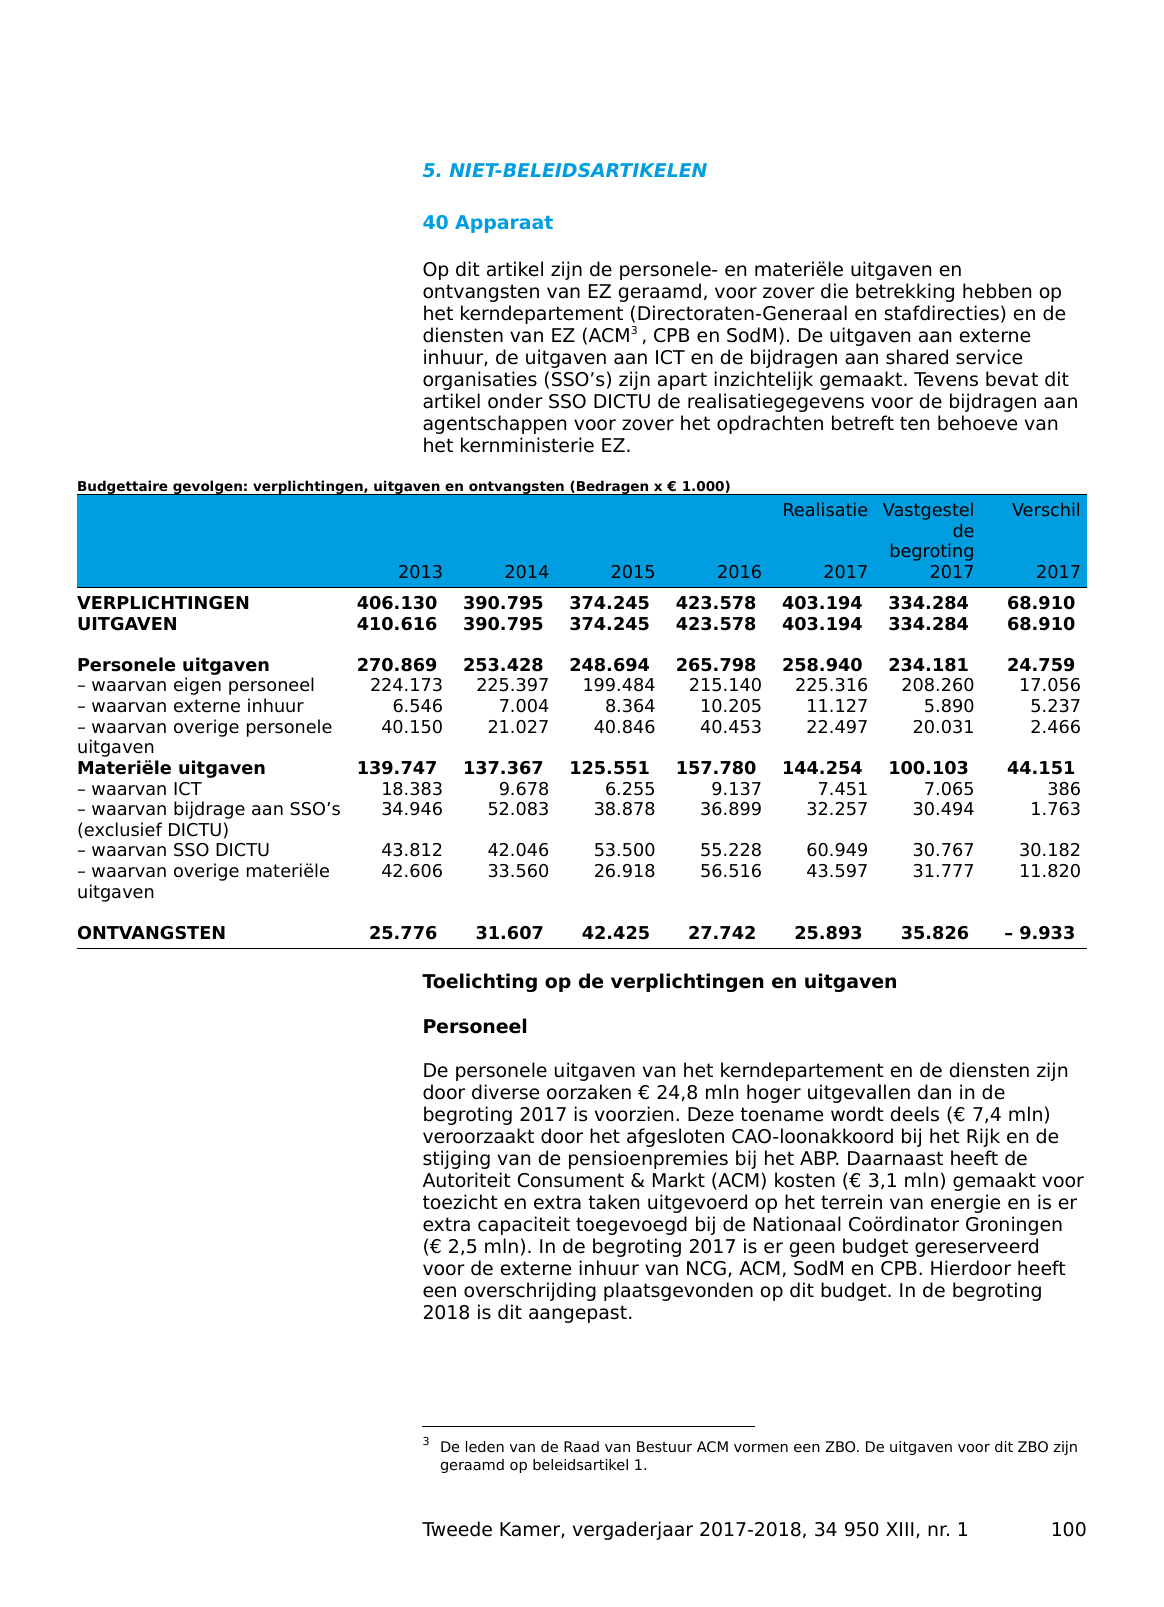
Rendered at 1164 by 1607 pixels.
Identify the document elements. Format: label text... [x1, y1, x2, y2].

table_cell [980, 902, 1087, 923]
table_cell – waarvan SSO DICTU [77, 840, 342, 861]
table_cell 56.516 [661, 861, 768, 902]
table_cell 2017 [980, 562, 1087, 587]
table_cell 5.890 [874, 696, 980, 717]
table_cell – waarvan ICT [77, 779, 342, 799]
table_cell 208.260 [874, 675, 980, 696]
table_cell [343, 902, 449, 923]
table_cell 43.597 [768, 861, 874, 902]
table_cell 423.578 [661, 588, 768, 613]
table_cell 374.245 [555, 614, 661, 634]
subtitle 40 Apparaat [422, 212, 1087, 234]
table_cell [661, 634, 768, 655]
table_cell 6.255 [555, 779, 661, 799]
table_cell 33.560 [449, 861, 555, 902]
subtitle Personeel [422, 1016, 1087, 1038]
table_cell 225.316 [768, 675, 874, 696]
table_cell [449, 902, 555, 923]
table_cell 20.031 [874, 717, 980, 758]
table_cell 139.747 [343, 758, 449, 778]
table_cell 34.946 [343, 799, 449, 840]
table_cell 334.284 [874, 614, 980, 634]
table_cell 6.546 [343, 696, 449, 717]
table_cell 35.826 [874, 923, 980, 948]
table_header Budgettaire gevolgen: verplichtingen, uitgaven en ontvangsten (Bedragen x € 1.000) [77, 479, 1087, 494]
table_cell 265.798 [661, 655, 768, 675]
table_cell 32.257 [768, 799, 874, 840]
table_cell [874, 902, 980, 923]
table_cell 406.130 [343, 588, 449, 613]
table_cell 2.466 [980, 717, 1087, 758]
table_cell – 9.933 [980, 923, 1087, 948]
table_cell 17.056 [980, 675, 1087, 696]
table_cell 7.451 [768, 779, 874, 799]
table_cell 25.776 [343, 923, 449, 948]
table_cell 9.678 [449, 779, 555, 799]
table_cell Vastgestelde begroting [874, 495, 980, 562]
table_cell 403.194 [768, 588, 874, 613]
table_cell [768, 634, 874, 655]
table_cell 43.812 [343, 840, 449, 861]
table_cell [768, 902, 874, 923]
table_cell [555, 902, 661, 923]
table_cell 38.878 [555, 799, 661, 840]
table_cell 21.027 [449, 717, 555, 758]
subtitle 5. NIET-BELEIDSARTIKELEN [422, 160, 1087, 182]
table_cell 11.127 [768, 696, 874, 717]
table_cell 125.551 [555, 758, 661, 778]
table_cell 42.606 [343, 861, 449, 902]
table_cell 31.607 [449, 923, 555, 948]
table_cell 234.181 [874, 655, 980, 675]
table_cell [77, 634, 342, 655]
table_cell VERPLICHTINGEN [77, 588, 342, 613]
table_cell [77, 495, 342, 562]
table_cell – waarvan externe inhuur [77, 696, 342, 717]
table_cell 30.182 [980, 840, 1087, 861]
table_cell 225.397 [449, 675, 555, 696]
table_cell 52.083 [449, 799, 555, 840]
table_cell 144.254 [768, 758, 874, 778]
table_cell 7.065 [874, 779, 980, 799]
table_cell [661, 902, 768, 923]
table_cell 8.364 [555, 696, 661, 717]
table_cell [555, 634, 661, 655]
table_cell [980, 634, 1087, 655]
table_cell 42.425 [555, 923, 661, 948]
table_cell 258.940 [768, 655, 874, 675]
table_cell – waarvan overige personele uitgaven [77, 717, 342, 758]
table_cell [874, 634, 980, 655]
text De personele uitgaven van het kerndepartement en de diensten zijn door diverse oorzaken € 24,8 mln hoger uitgevallen dan in de begroting 2017 is voorzien. Deze toename wordt deels (€ 7,4 mln) veroorzaakt door het afgesloten CAO-loonakkoord bij het Rijk en de stijging van de pensioenpremies bij het ABP. Daarnaast heeft de Autoriteit Consument & Markt (ACM) kosten (€ 3,1 mln) gemaakt voor toezicht en extra taken uitgevoerd op het terrein van energie en is er extra capaciteit toegevoegd bij de Nationaal Coördinator Groningen (€ 2,5 mln). In de begroting 2017 is er geen budget gereserveerd voor de externe inhuur van NCG, ACM, SodM en CPB. Hierdoor heeft een overschrijding plaatsgevonden op dit budget. In de begroting 2018 is dit aangepast. [422, 1060, 1087, 1323]
table_cell 25.893 [768, 923, 874, 948]
table_cell 68.910 [980, 588, 1087, 613]
table_cell – waarvan eigen personeel [77, 675, 342, 696]
table_cell 199.484 [555, 675, 661, 696]
table_cell – waarvan bijdrage aan SSO’s (exclusief DICTU) [77, 799, 342, 840]
table_cell 2013 [343, 562, 449, 587]
table_cell 1.763 [980, 799, 1087, 840]
table_cell 26.918 [555, 861, 661, 902]
table_cell 10.205 [661, 696, 768, 717]
table_cell 2017 [874, 562, 980, 587]
table_cell UITGAVEN [77, 614, 342, 634]
table_cell 40.846 [555, 717, 661, 758]
table_cell 36.899 [661, 799, 768, 840]
table_cell 2015 [555, 562, 661, 587]
table_cell 100.103 [874, 758, 980, 778]
table_cell – waarvan overige materiële uitgaven [77, 861, 342, 902]
table_cell 30.494 [874, 799, 980, 840]
table_cell 22.497 [768, 717, 874, 758]
table_cell 224.173 [343, 675, 449, 696]
table_cell 423.578 [661, 614, 768, 634]
table_cell 9.137 [661, 779, 768, 799]
table_cell 31.777 [874, 861, 980, 902]
table_cell 390.795 [449, 588, 555, 613]
table_cell 7.004 [449, 696, 555, 717]
table_cell 18.383 [343, 779, 449, 799]
text Op dit artikel zijn de personele- en materiële uitgaven en ontvangsten van EZ geraamd, voor zover die betrekking hebben op het kerndepartement (Directoraten-Generaal en stafdirecties) en de diensten van EZ (ACM, CPB en SodM). De uitgaven aan externe inhuur, de uitgaven aan ICT en de bijdragen aan shared service organisaties (SSO’s) zijn apart inzichtelijk gemaakt. Tevens bevat dit artikel onder SSO DICTU de realisatiegegevens voor de bijdragen aan agentschappen voor zover het opdrachten betreft ten behoeve van het kernministerie EZ. [422, 259, 1087, 457]
table_cell 42.046 [449, 840, 555, 861]
table_cell 44.151 [980, 758, 1087, 778]
text De leden van de Raad van Bestuur ACM vormen een ZBO. De uitgaven voor dit ZBO zijn geraamd op beleidsartikel 1. [422, 1435, 1087, 1474]
table_cell Materiële uitgaven [77, 758, 342, 778]
table_cell 60.949 [768, 840, 874, 861]
table_cell 24.759 [980, 655, 1087, 675]
table_cell 5.237 [980, 696, 1087, 717]
table_cell 253.428 [449, 655, 555, 675]
table_cell 30.767 [874, 840, 980, 861]
table_cell 2017 [768, 562, 874, 587]
table_cell 215.140 [661, 675, 768, 696]
table_cell [449, 634, 555, 655]
table_cell [77, 902, 342, 923]
table_cell 55.228 [661, 840, 768, 861]
table_cell 2014 [449, 562, 555, 587]
table_cell 386 [980, 779, 1087, 799]
table_cell Personele uitgaven [77, 655, 342, 675]
subtitle Toelichting op de verplichtingen en uitgaven [422, 971, 1087, 993]
table_cell 403.194 [768, 614, 874, 634]
table_cell 270.869 [343, 655, 449, 675]
table_cell 53.500 [555, 840, 661, 861]
table_cell 68.910 [980, 614, 1087, 634]
table_cell 40.150 [343, 717, 449, 758]
table_cell 40.453 [661, 717, 768, 758]
table_cell Verschil [980, 495, 1087, 562]
table_cell 410.616 [343, 614, 449, 634]
table_cell ONTVANGSTEN [77, 923, 342, 948]
table_cell 137.367 [449, 758, 555, 778]
table_cell 27.742 [661, 923, 768, 948]
table_cell 2016 [661, 562, 768, 587]
table_cell 390.795 [449, 614, 555, 634]
table_cell 334.284 [874, 588, 980, 613]
table_cell Realisatie [343, 495, 874, 562]
table_cell [343, 634, 449, 655]
table_cell 248.694 [555, 655, 661, 675]
table_cell 374.245 [555, 588, 661, 613]
table_cell 11.820 [980, 861, 1087, 902]
table_cell [77, 562, 342, 587]
table_cell 157.780 [661, 758, 768, 778]
